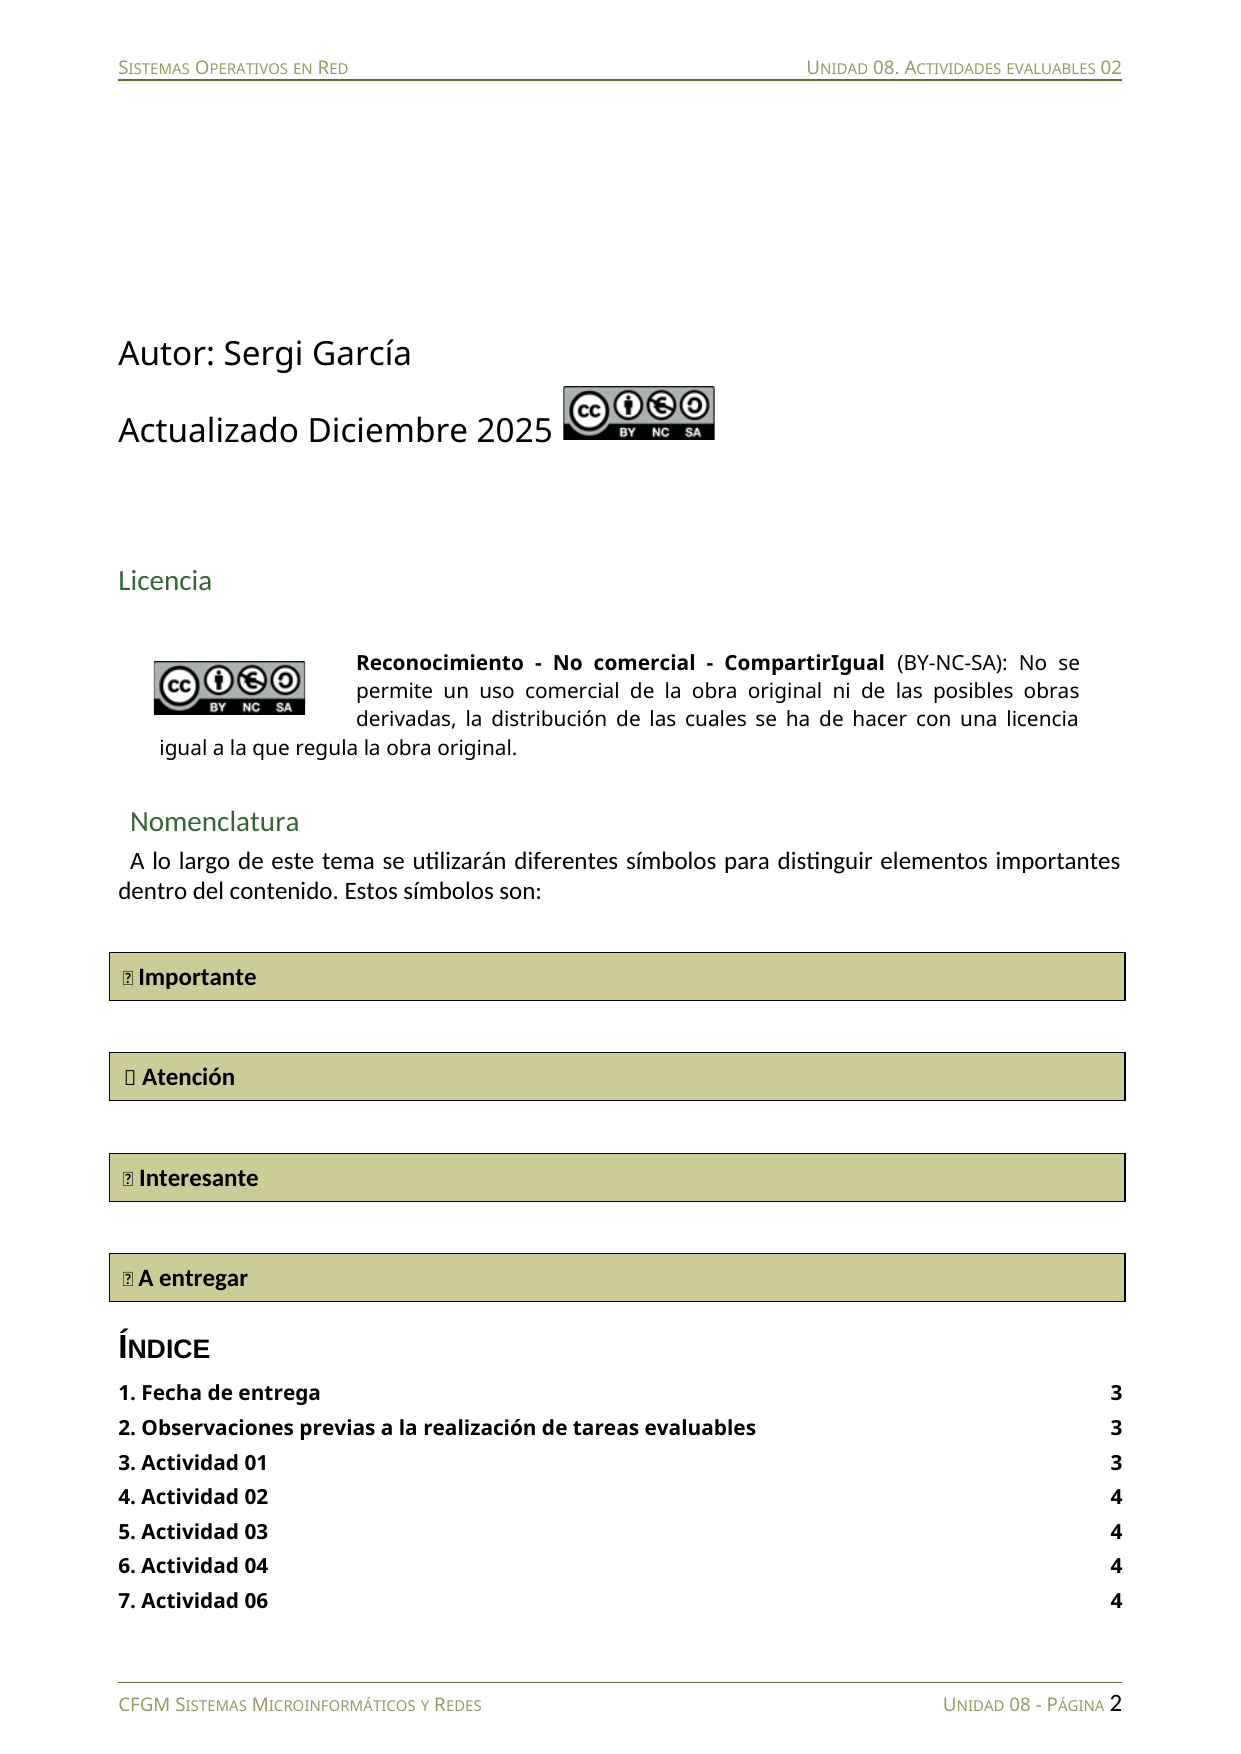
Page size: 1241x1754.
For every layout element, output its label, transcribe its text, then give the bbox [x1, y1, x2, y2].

text 📖 Importante [110, 953, 1124, 1000]
text 7. Actividad 06 4 [118, 1586, 1122, 1615]
text 2. Observaciones previas a la realización de tareas evaluables 3 [118, 1413, 1122, 1441]
picture [563, 386, 715, 440]
text A lo largo de este tema se utilizarán diferentes símbolos para distinguir elementos importantes dentro del contenido. Estos símbolos son: [118, 845, 1122, 906]
text 💬 Interesante [110, 1154, 1124, 1201]
text Autor: Sergi García [118, 329, 1122, 375]
text Reconocimiento - No comercial - CompartirIgual (BY-NC-SA): No se permite un uso comercial de la obra original ni de las posibles obras derivadas, la distribución de las cuales se ha de hacer con una licencia igual a la que regula la obra original. [159, 648, 1080, 761]
text 1. Fecha de entrega 3 [118, 1378, 1122, 1407]
text Actualizado Diciembre 2025 [118, 407, 1122, 453]
text Nomenclatura [118, 803, 1122, 838]
text 5. Actividad 03 4 [118, 1517, 1122, 1545]
text 📕 A entregar [110, 1254, 1124, 1301]
text Índice [118, 1327, 1122, 1366]
picture [153, 661, 306, 715]
text 4. Actividad 02 4 [118, 1482, 1122, 1511]
text Licencia [118, 562, 1122, 598]
text ❕ Atención [110, 1053, 1124, 1100]
text 3. Actividad 01 3 [118, 1448, 1122, 1476]
text 6. Actividad 04 4 [118, 1552, 1122, 1580]
